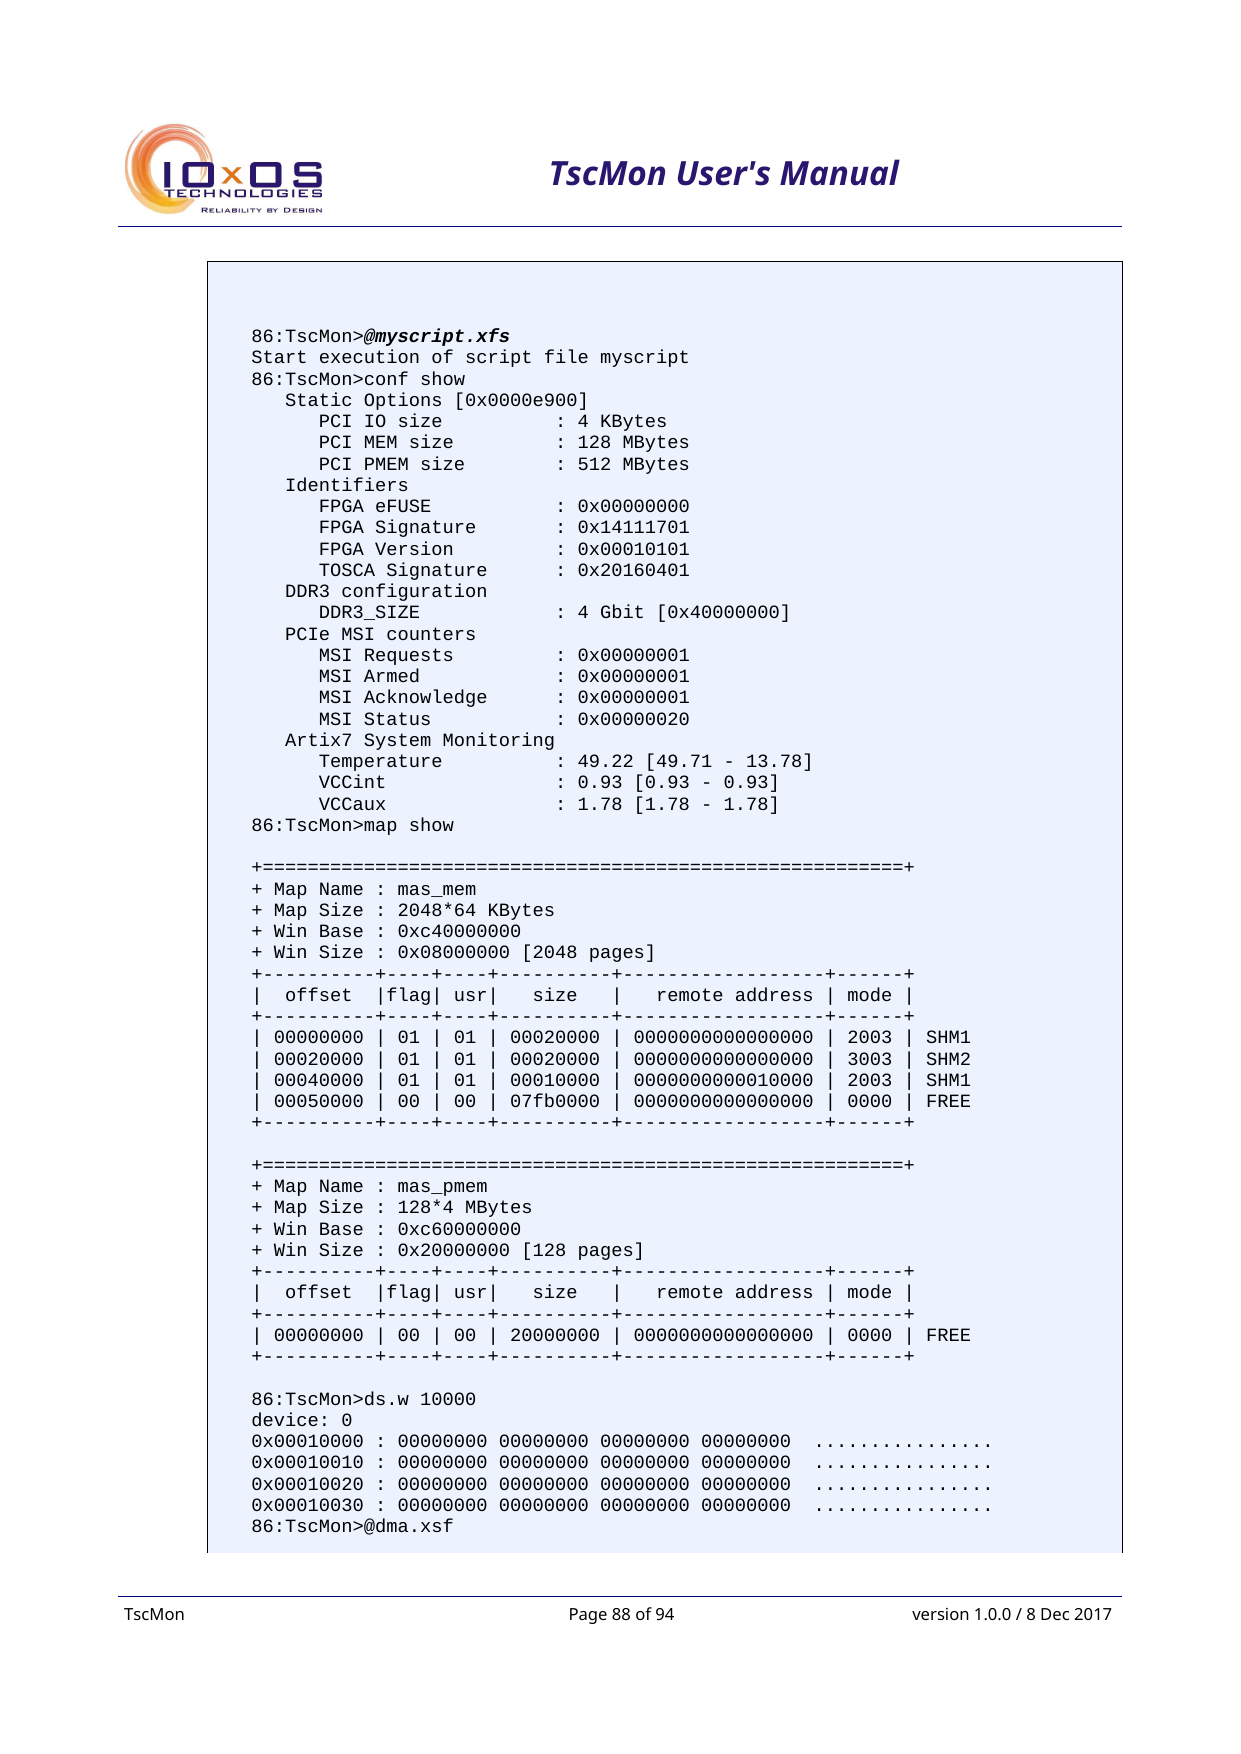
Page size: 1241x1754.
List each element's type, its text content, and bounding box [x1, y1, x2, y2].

text MSI Status : 0x00000020 [208, 709, 1122, 731]
text +----------+----+----+----------+------------------+------+ [208, 1304, 1122, 1326]
text DDR3_SIZE : 4 Gbit [0x40000000] [208, 603, 1122, 624]
text VCCaux : 1.78 [1.78 - 1.78] [208, 794, 1122, 816]
text + Map Size : 2048*64 KBytes [208, 901, 1122, 922]
text +=========================================================+ [208, 1156, 1122, 1177]
text 0x00010000 : 00000000 00000000 00000000 00000000 ................ [208, 1432, 1122, 1453]
text +----------+----+----+----------+------------------+------+ [208, 964, 1122, 986]
text Temperature : 49.22 [49.71 - 13.78] [208, 752, 1122, 773]
text device: 0 [208, 1411, 1122, 1432]
text DDR3 configuration [208, 582, 1122, 603]
text MSI Requests : 0x00000001 [208, 646, 1122, 667]
text FPGA eFUSE : 0x00000000 [208, 497, 1122, 518]
text +=========================================================+ [208, 858, 1122, 879]
text + Map Name : mas_pmem [208, 1177, 1122, 1198]
text 86:TscMon>conf show [208, 369, 1122, 391]
text FPGA Version : 0x00010101 [208, 539, 1122, 561]
text PCI PMEM size : 512 MBytes [208, 454, 1122, 476]
text 0x00010030 : 00000000 00000000 00000000 00000000 ................ [208, 1496, 1122, 1517]
text MSI Armed : 0x00000001 [208, 667, 1122, 688]
picture [123, 123, 323, 217]
text | offset |flag| usr| size | remote address | mode | [208, 1283, 1122, 1304]
text Artix7 System Monitoring [208, 731, 1122, 752]
text PCI IO size : 4 KBytes [208, 412, 1122, 433]
text PCI MEM size : 128 MBytes [208, 433, 1122, 454]
text + Win Size : 0x08000000 [2048 pages] [208, 943, 1122, 964]
text 0x00010010 : 00000000 00000000 00000000 00000000 ................ [208, 1453, 1122, 1474]
text VCCint : 0.93 [0.93 - 0.93] [208, 773, 1122, 794]
text FPGA Signature : 0x14111701 [208, 518, 1122, 539]
text +----------+----+----+----------+------------------+------+ [208, 1007, 1122, 1028]
text 0x00010020 : 00000000 00000000 00000000 00000000 ................ [208, 1474, 1122, 1496]
text + Map Size : 128*4 MBytes [208, 1198, 1122, 1219]
text | 00050000 | 00 | 00 | 07fb0000 | 0000000000000000 | 0000 | FREE [208, 1092, 1122, 1113]
text TOSCA Signature : 0x20160401 [208, 561, 1122, 582]
text | 00000000 | 01 | 01 | 00020000 | 0000000000000000 | 2003 | SHM1 [208, 1028, 1122, 1049]
text +----------+----+----+----------+------------------+------+ [208, 1113, 1122, 1134]
text | 00000000 | 00 | 00 | 20000000 | 0000000000000000 | 0000 | FREE [208, 1326, 1122, 1347]
text + Win Base : 0xc60000000 [208, 1219, 1122, 1241]
text | 00040000 | 01 | 01 | 00010000 | 0000000000010000 | 2003 | SHM1 [208, 1071, 1122, 1092]
text MSI Acknowledge : 0x00000001 [208, 688, 1122, 709]
text 86:TscMon>@dma.xsf [208, 1517, 1122, 1553]
text + Win Base : 0xc40000000 [208, 922, 1122, 943]
text Static Options [0x0000e900] [208, 391, 1122, 412]
text 86:TscMon>map show [208, 816, 1122, 837]
text Identifiers [208, 476, 1122, 497]
text | offset |flag| usr| size | remote address | mode | [208, 986, 1122, 1007]
text + Win Size : 0x20000000 [128 pages] [208, 1241, 1122, 1262]
text 86:TscMon>ds.w 10000 [208, 1389, 1122, 1411]
text +----------+----+----+----------+------------------+------+ [208, 1262, 1122, 1283]
text PCIe MSI counters [208, 624, 1122, 646]
text | 00020000 | 01 | 01 | 00020000 | 0000000000000000 | 3003 | SHM2 [208, 1049, 1122, 1071]
text 86:TscMon>@myscript.xfs [208, 312, 1122, 348]
text +----------+----+----+----------+------------------+------+ [208, 1347, 1122, 1368]
text + Map Name : mas_mem [208, 879, 1122, 901]
text Start execution of script file myscript [208, 348, 1122, 369]
